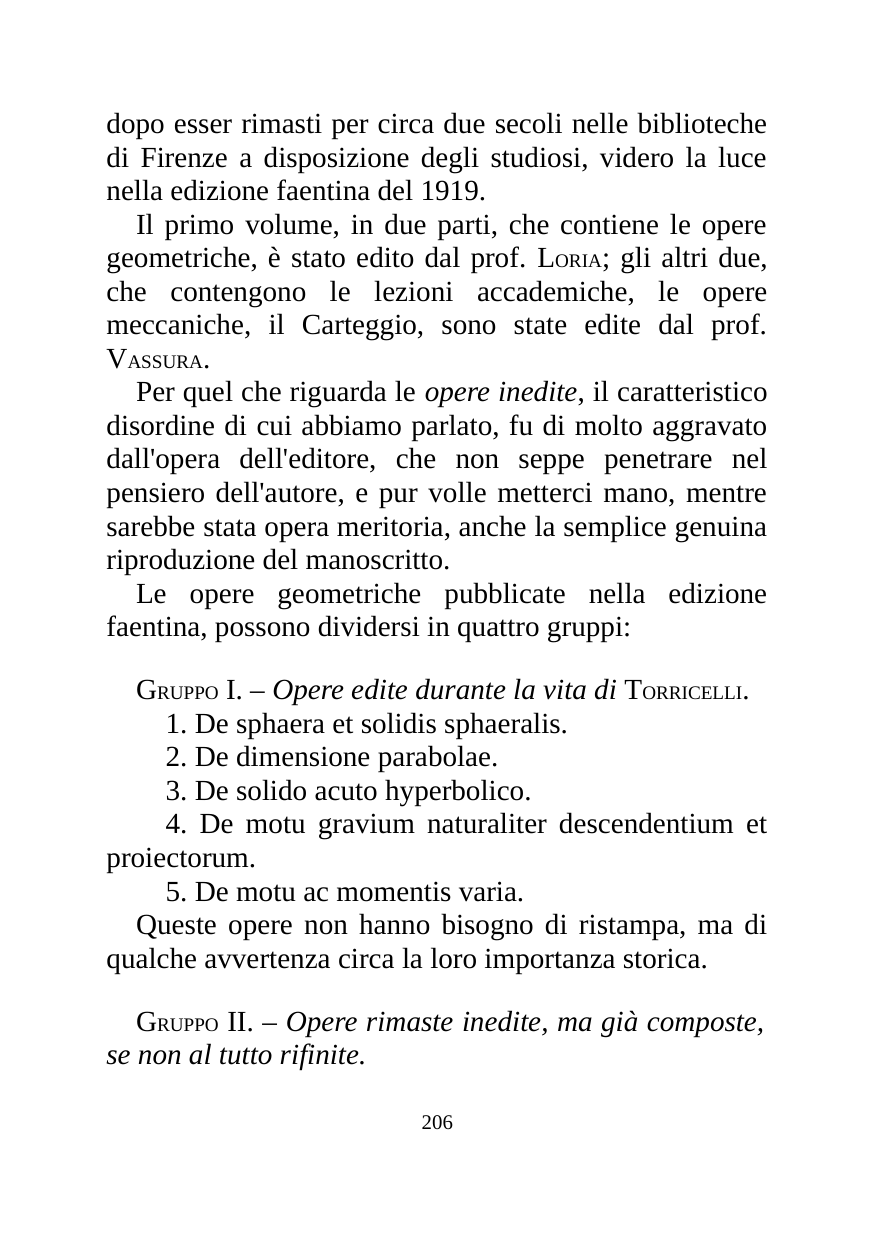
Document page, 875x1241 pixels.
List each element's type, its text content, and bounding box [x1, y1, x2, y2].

text dopo esser rimasti per circa due secoli nelle biblioteche di Firenze a disposizione degli studiosi, videro la luce nella edizione faentina del 1919. [106, 106, 768, 207]
text Gruppo II. – Opere rimaste inedite, ma già composte, se non al tutto rifinite. [106, 1004, 768, 1071]
text Le opere geometriche pubblicate nella edizione faentina, possono dividersi in quattro gruppi: [106, 576, 768, 643]
text 1. De sphaera et solidis sphaeralis. [106, 706, 768, 739]
text 3. De solido acuto hyperbolico. [106, 773, 768, 807]
text Il primo volume, in due parti, che contiene le opere geometriche, è stato edito dal prof. Loria; gli altri due, che contengono le lezioni accademiche, le opere meccaniche, il Carteggio, sono state edite dal prof. Vassura. [106, 207, 768, 374]
text Queste opere non hanno bisogno di ristampa, ma di qualche avvertenza circa la loro importanza storica. [106, 907, 768, 974]
text 4. De motu gravium naturaliter descendentium et proiectorum. [106, 807, 768, 874]
text 2. De dimensione parabolae. [106, 739, 768, 773]
text Per quel che riguarda le opere inedite, il caratteristico disordine di cui abbiamo parlato, fu di molto aggravato dall'opera dell'editore, che non seppe penetrare nel pensiero dell'autore, e pur volle metterci mano, mentre sarebbe stata opera meritoria, anche la semplice genuina riproduzione del manoscritto. [106, 374, 768, 576]
text 5. De motu ac momentis varia. [106, 874, 768, 907]
text Gruppo I. – Opere edite durante la vita di Torricelli. [106, 672, 768, 706]
